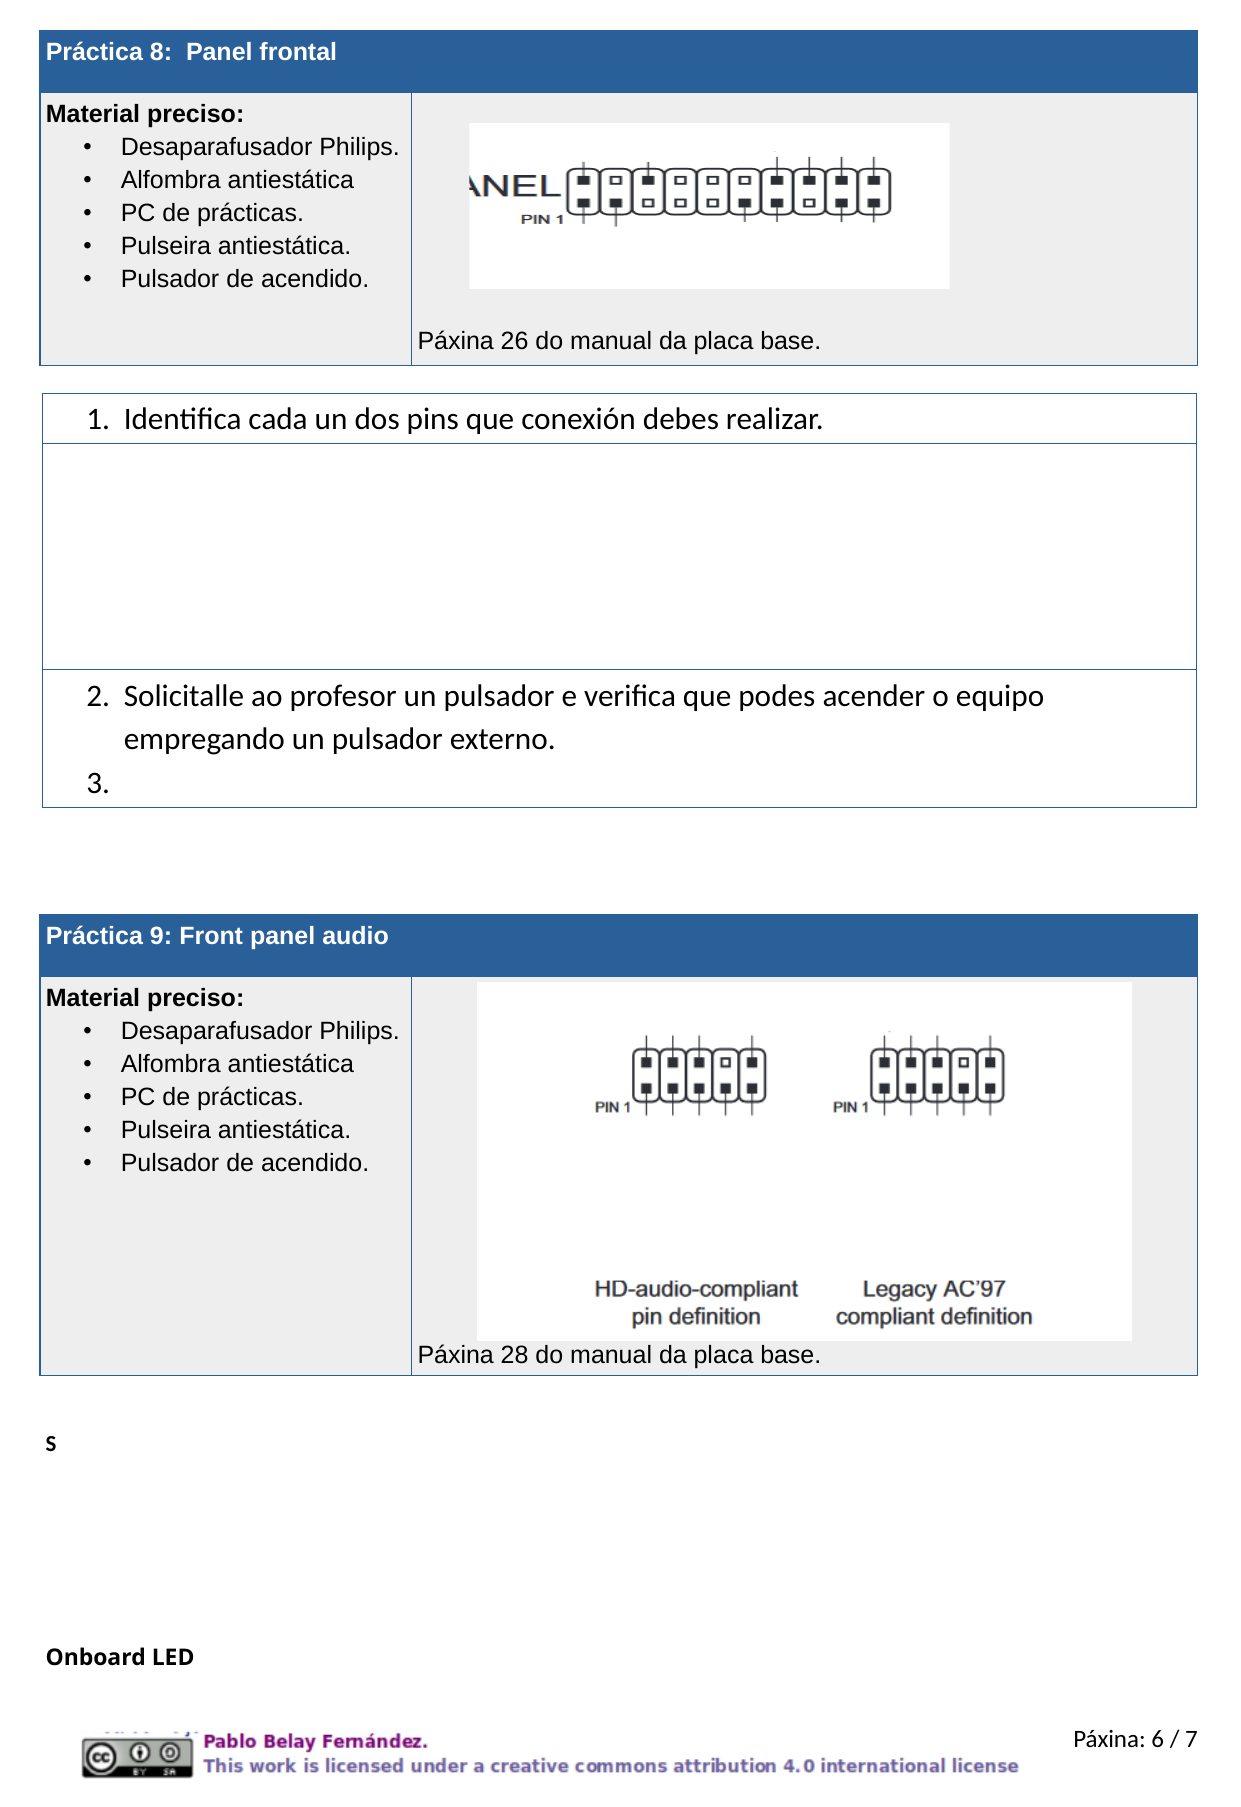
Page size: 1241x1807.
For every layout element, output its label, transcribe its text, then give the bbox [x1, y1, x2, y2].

table_cell Solicitalle ao profesor un pulsador e verifica que podes acender o equipo empregando un pulsador externo. [43, 670, 1196, 807]
table_header Práctica 9: Front panel audio [41, 915, 908, 976]
table_cell Material preciso: Desaparafusador Philips. Alfombra antiestática PC de prácticas. Pulseira antiestática. Pulsador de acendido. [41, 93, 411, 365]
table_cell [43, 444, 1196, 669]
picture [477, 982, 1133, 1341]
table_header Identifica cada un dos pins que conexión debes realizar. [43, 394, 1196, 443]
table_header [909, 915, 1197, 976]
table_header [909, 31, 1197, 92]
picture [65, 1722, 1035, 1787]
text S [45, 1429, 1197, 1457]
text Onboard LED [45, 1641, 1197, 1672]
table_cell Páxina 28 do manual da placa base. [412, 977, 1197, 1375]
table_cell Material preciso: Desaparafusador Philips. Alfombra antiestática PC de prácticas. Pulseira antiestática. Pulsador de acendido. [41, 977, 411, 1375]
table_cell Páxina 26 do manual da placa base. [412, 93, 1197, 365]
table_header Práctica 8: Panel frontal [41, 31, 908, 92]
picture [469, 123, 950, 289]
